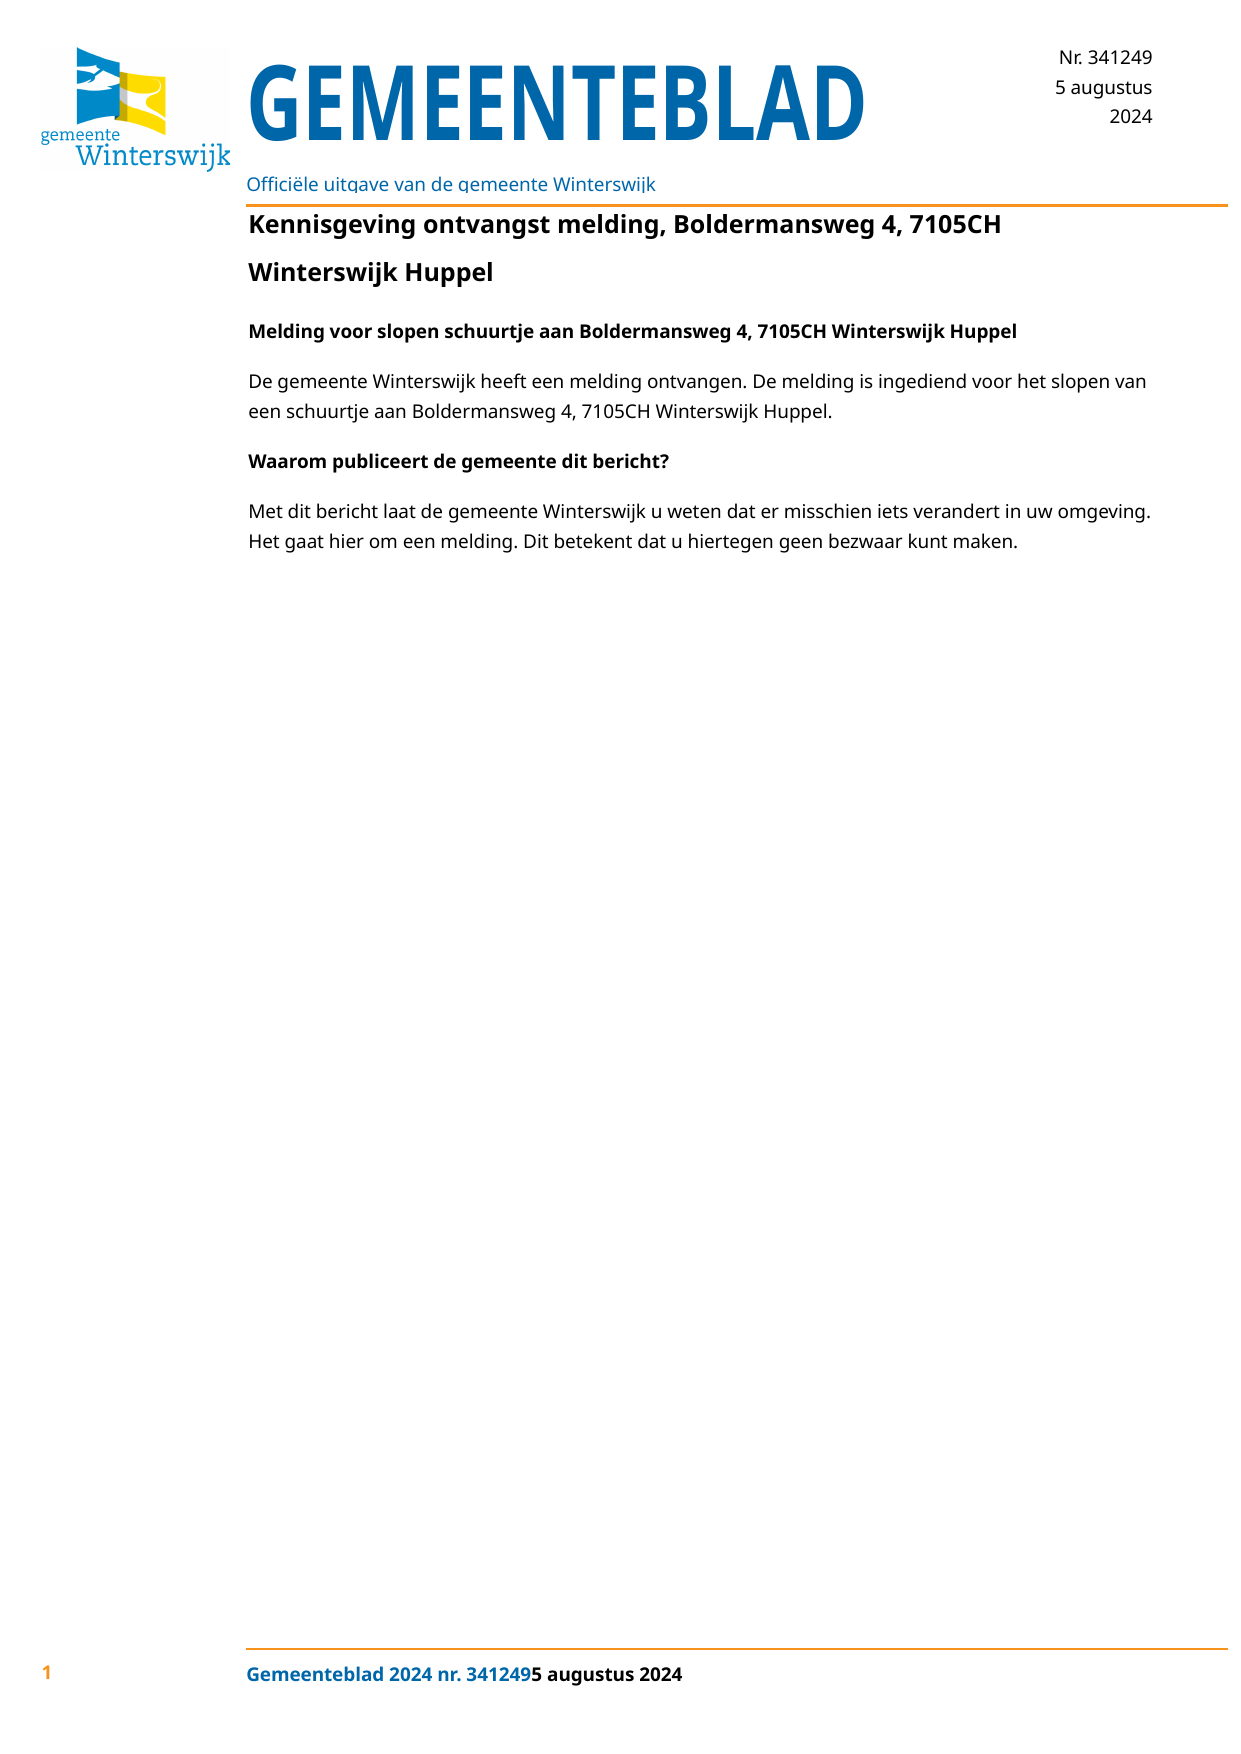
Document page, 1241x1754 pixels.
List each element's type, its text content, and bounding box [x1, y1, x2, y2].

picture [225, 153, 231, 162]
text Met dit bericht laat de gemeente Winterswijk u weten dat er misschien iets verandert in uw omgeving. Het gaat hier om een melding. Dit betekent dat u hiertegen geen bezwaar kunt maken. [248, 499, 1152, 554]
text Waarom publiceert de gemeente dit bericht? [248, 448, 1152, 474]
text Kennisgeving ontvangst melding, Boldermansweg 4, 7105CH Winterswijk Huppel [248, 207, 1152, 288]
text De gemeente Winterswijk heeft een melding ontvangen. De melding is ingediend voor het slopen van een schuurtje aan Boldermansweg 4, 7105CH Winterswijk Huppel. [248, 368, 1152, 424]
picture [41, 47, 231, 172]
text Melding voor slopen schuurtje aan Boldermansweg 4, 7105CH Winterswijk Huppel [248, 318, 1152, 344]
